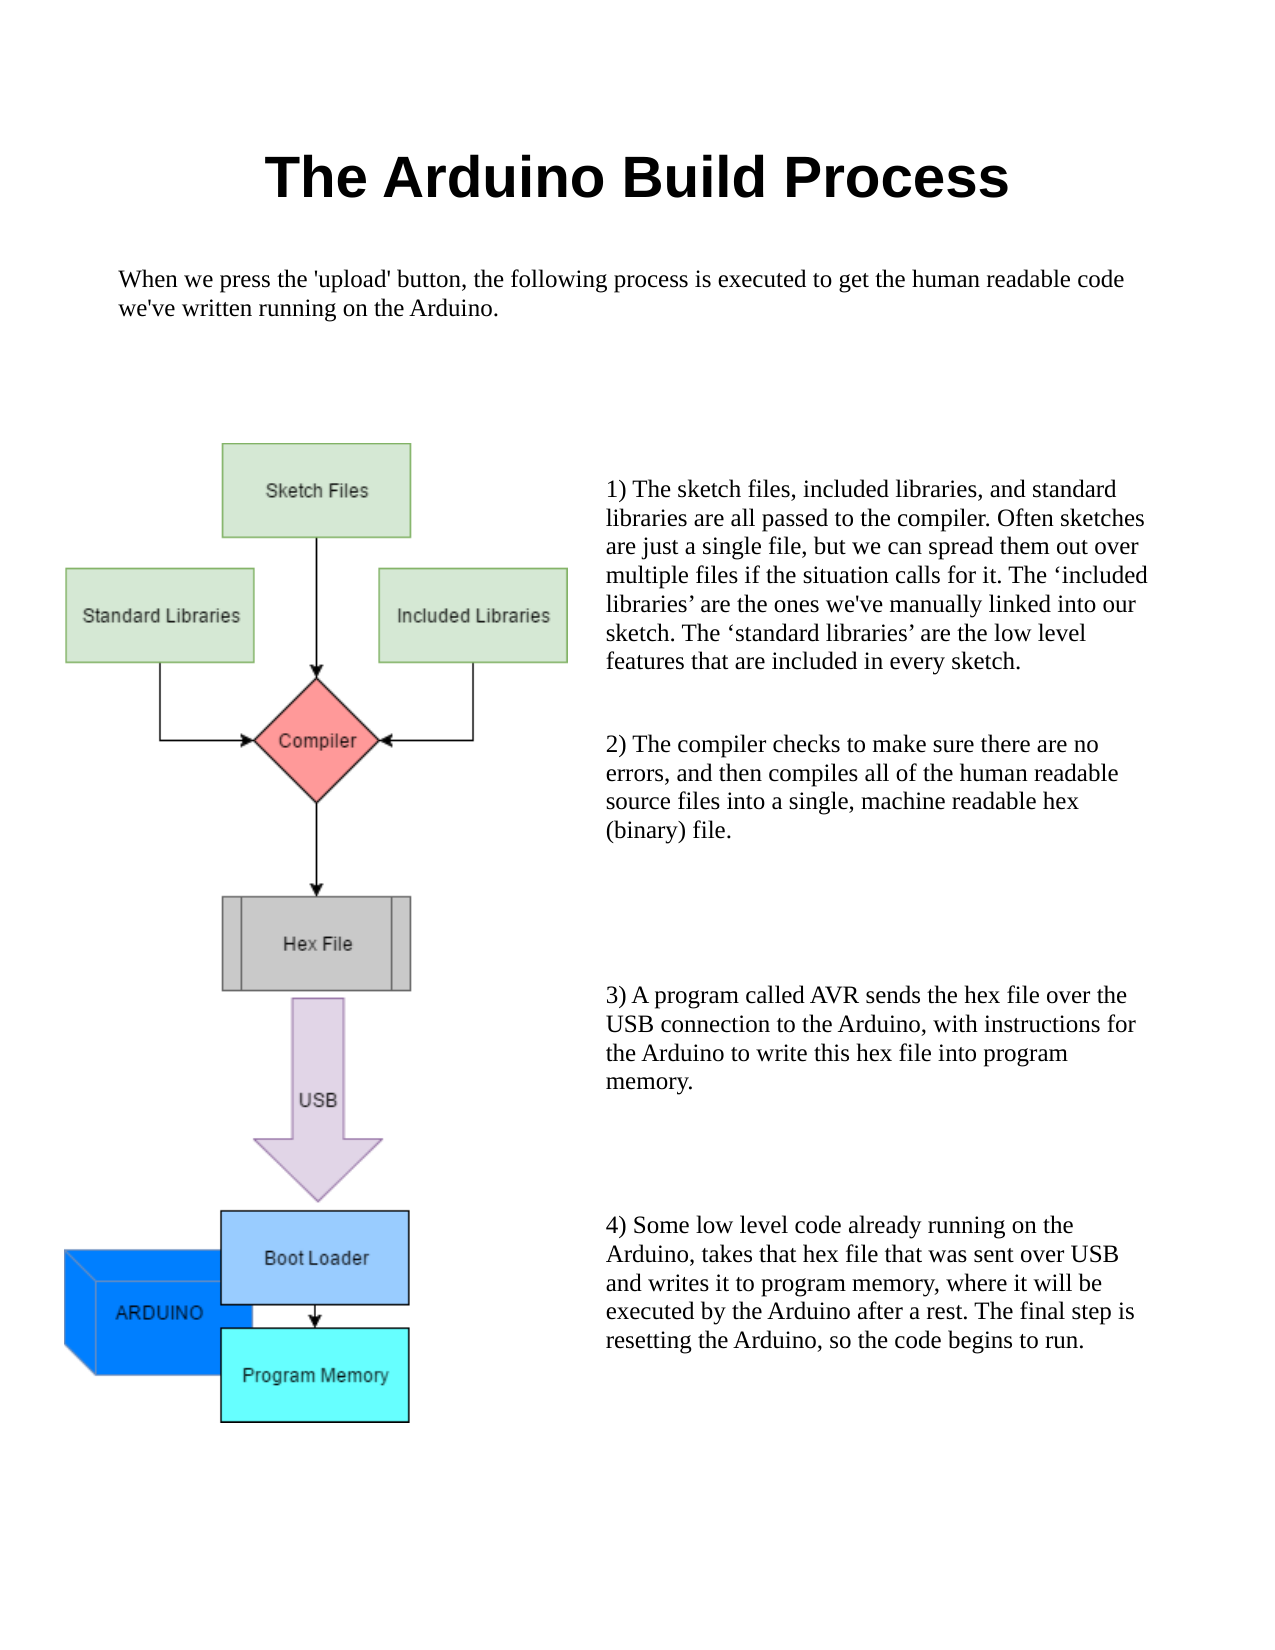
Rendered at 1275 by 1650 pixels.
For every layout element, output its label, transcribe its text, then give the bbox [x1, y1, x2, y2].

text 1) The sketch files, included libraries, and standard libraries are all passed to the compiler. Often sketches are just a single file, but we can spread them out over multiple files if the situation calls for it. The ‘included libraries’ are the ones we've manually linked into our sketch. The ‘standard libraries’ are the low level features that are included in every sketch. [568, 474, 1157, 675]
title The Arduino Build Process [118, 143, 1157, 210]
text When we press the 'upload' button, the following process is executed to get the human readable code we've written running on the Arduino. [118, 264, 1157, 379]
text 3) A program called AVR sends the hex file over the USB connection to the Arduino, with instructions for the Arduino to write this hex file into program memory. 4) Some low level code already running on the Arduino, takes that hex file that was sent over USB and writes it to program memory, where it will be executed by the Arduino after a rest. The final step is resetting the Arduino, so the code begins to run. [568, 980, 1157, 1354]
text 2) The compiler checks to make sure there are no errors, and then compiles all of the human readable source files into a single, machine readable hex (binary) file. [568, 729, 1157, 844]
